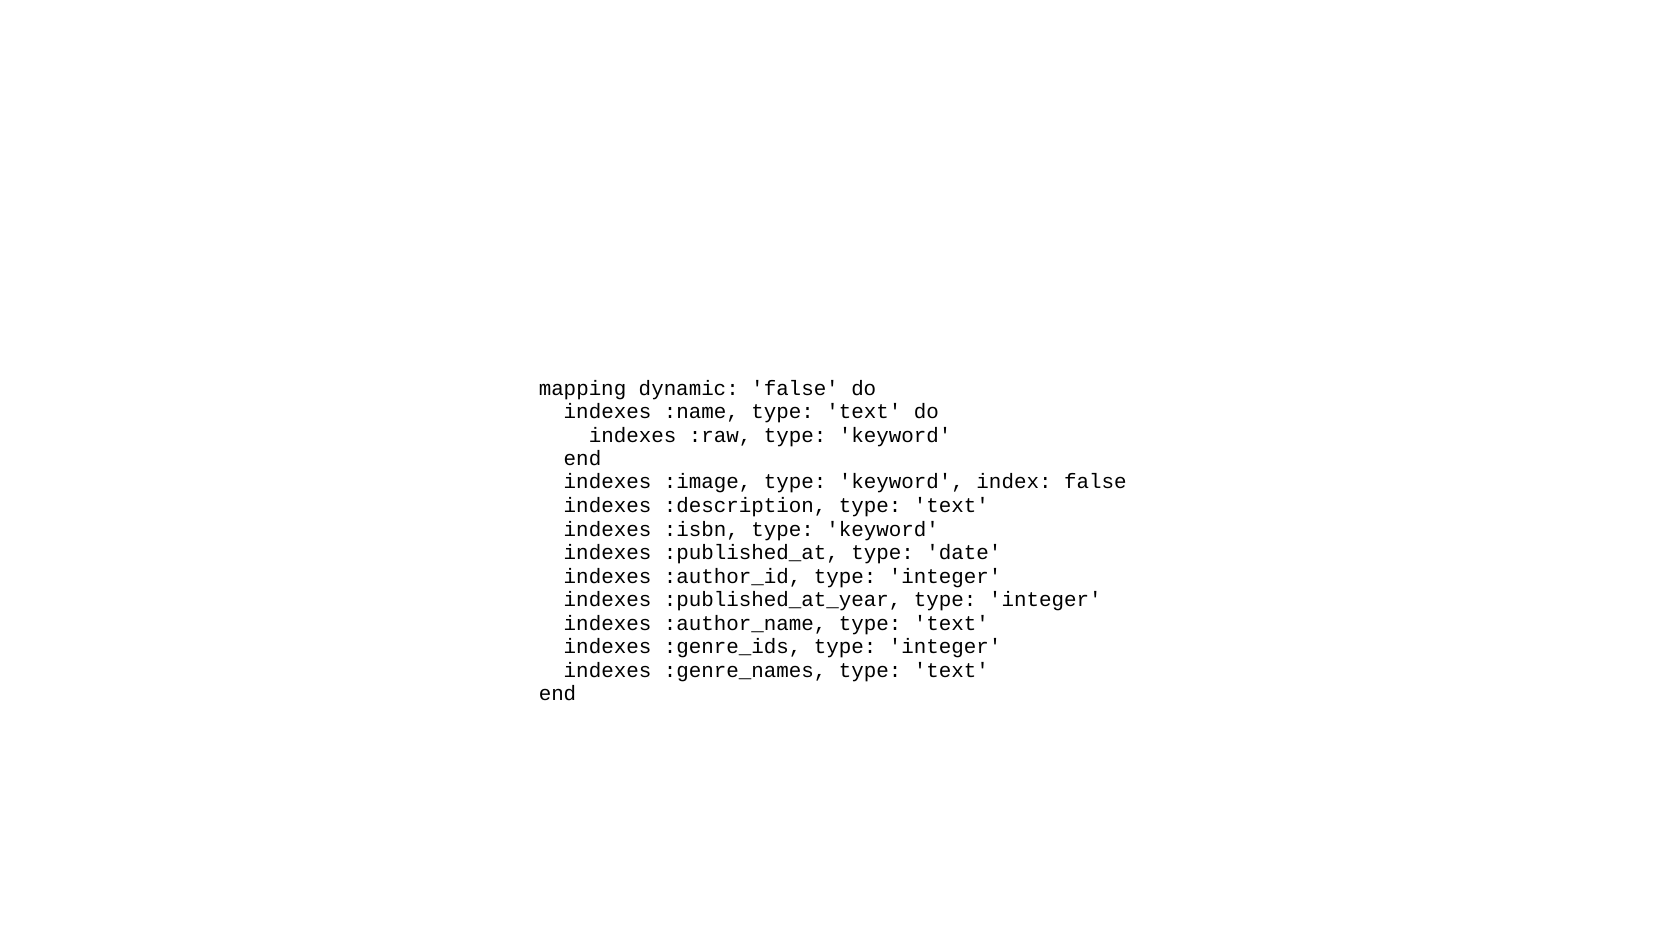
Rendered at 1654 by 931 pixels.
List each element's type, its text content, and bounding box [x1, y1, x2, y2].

text_box mapping dynamic: 'false' do indexes :name, type: 'text' do indexes :raw, type: 'keyword' end indexes :image, type: 'keyword', index: false indexes :description, type: 'text' indexes :isbn, type: 'keyword' indexes :published_at, type: 'date' indexes :author_id, type: 'integer' indexes :published_at_year, type: 'integer' indexes :author_name, type: 'text' indexes :genre_ids, type: 'integer' indexes :genre_names, type: 'text' end [523, 370, 1142, 738]
